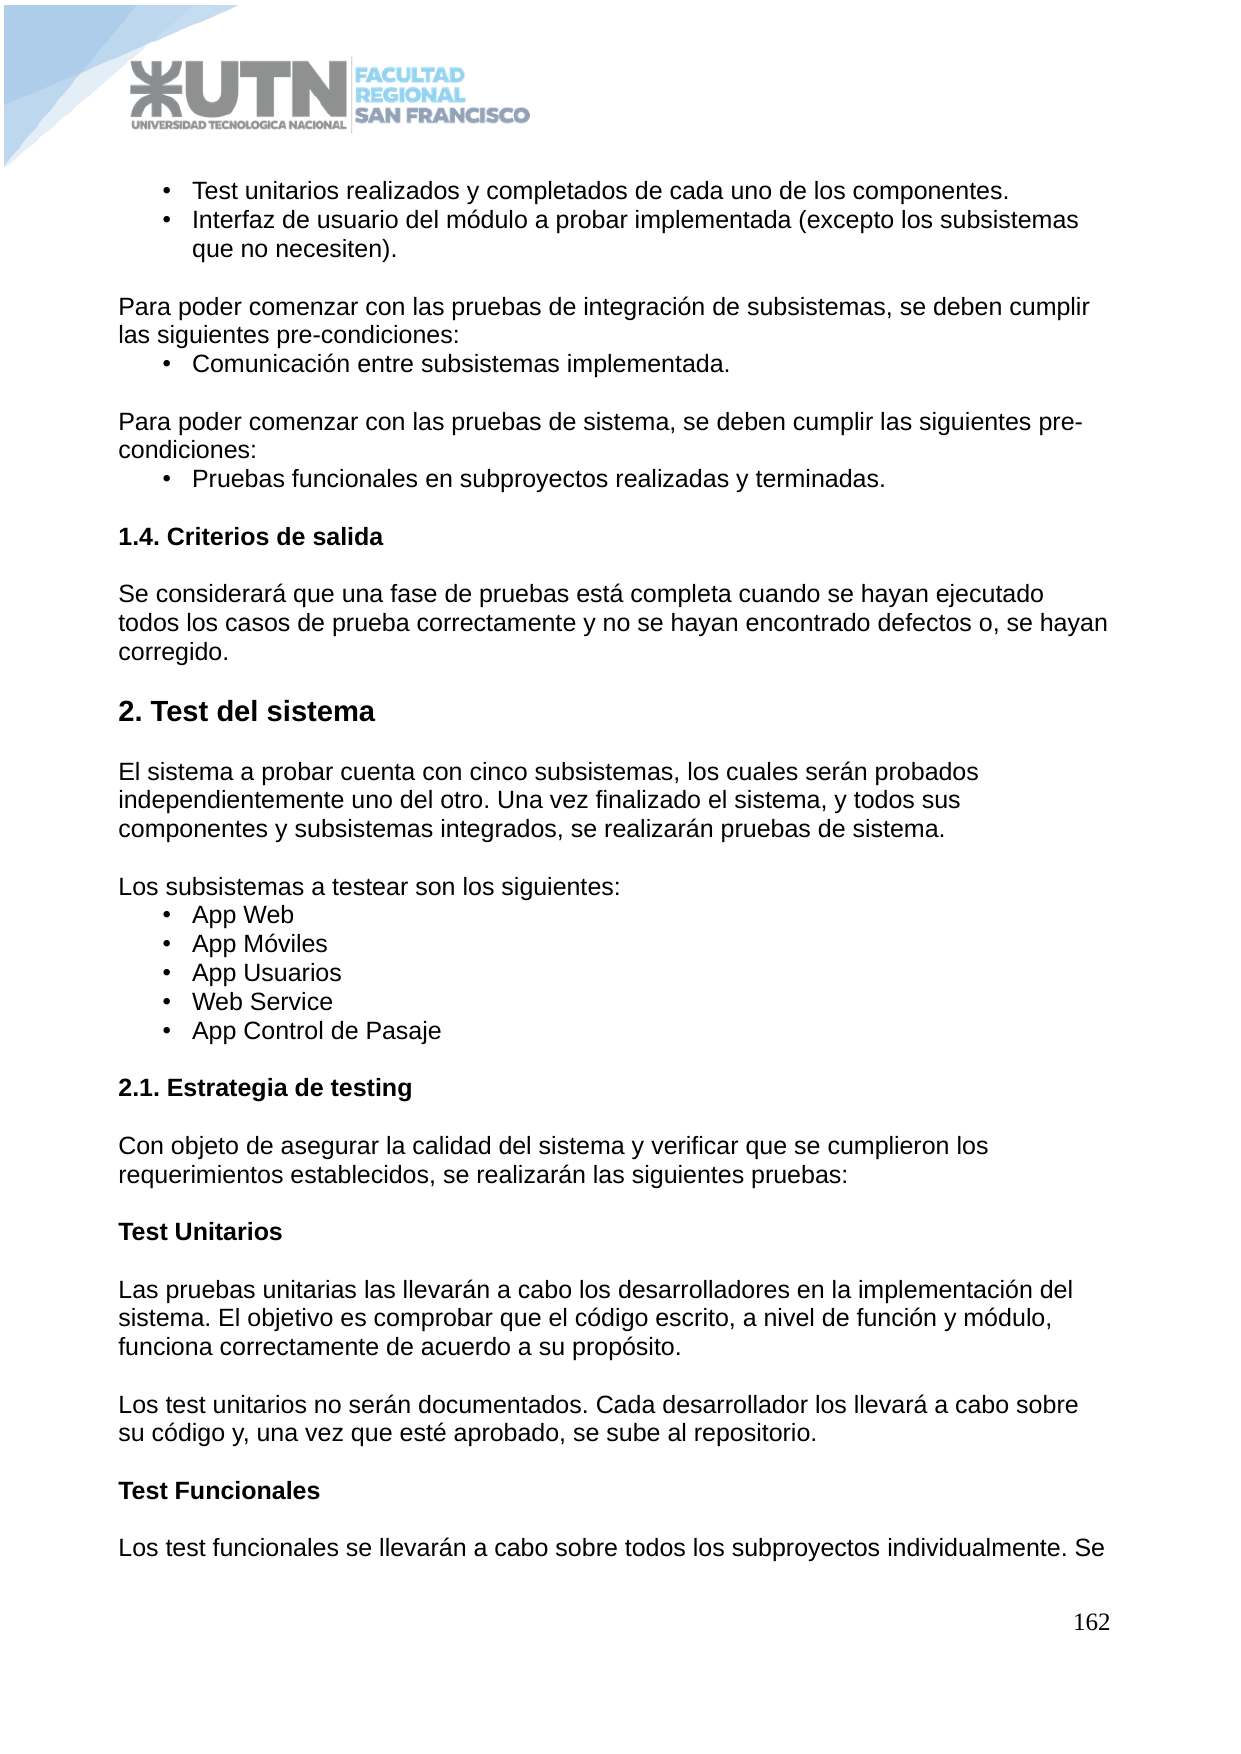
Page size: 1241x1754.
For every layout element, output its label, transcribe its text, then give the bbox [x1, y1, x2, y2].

text 2. Test del sistema [118, 694, 1110, 728]
list App Usuarios [162, 958, 1110, 987]
picture [3, 5, 532, 169]
text 2.1. Estrategia de testing [118, 1073, 1110, 1102]
text Los test funcionales se llevarán a cabo sobre todos los subproyectos individualmente. Se [118, 1533, 1110, 1562]
list Interfaz de usuario del módulo a probar implementada (excepto los subsistemas que no necesiten). [162, 205, 1110, 263]
text 1.4. Criterios de salida [118, 522, 1110, 551]
text Test Unitarios [118, 1217, 1110, 1246]
text Para poder comenzar con las pruebas de sistema, se deben cumplir las siguientes pre-condiciones: [118, 407, 1110, 464]
text El sistema a probar cuenta con cinco subsistemas, los cuales serán probados independientemente uno del otro. Una vez finalizado el sistema, y todos sus componentes y subsistemas integrados, se realizarán pruebas de sistema. [118, 757, 1110, 843]
text Los subsistemas a testear son los siguientes: [118, 872, 1110, 900]
list Web Service [162, 987, 1110, 1016]
text Con objeto de asegurar la calidad del sistema y verificar que se cumplieron los requerimientos establecidos, se realizarán las siguientes pruebas: [118, 1131, 1110, 1188]
list App Control de Pasaje [162, 1016, 1110, 1044]
list Test unitarios realizados y completados de cada uno de los componentes. [162, 176, 1110, 205]
list Pruebas funcionales en subproyectos realizadas y terminadas. [162, 464, 1110, 493]
text Se considerará que una fase de pruebas está completa cuando se hayan ejecutado todos los casos de prueba correctamente y no se hayan encontrado defectos o, se hayan corregido. [118, 579, 1110, 666]
text Para poder comenzar con las pruebas de integración de subsistemas, se deben cumplir las siguientes pre-condiciones: [118, 292, 1110, 349]
list Comunicación entre subsistemas implementada. [162, 349, 1110, 378]
text Test Funcionales [118, 1476, 1110, 1504]
text Los test unitarios no serán documentados. Cada desarrollador los llevará a cabo sobre su código y, una vez que esté aprobado, se sube al repositorio. [118, 1389, 1110, 1447]
list App Móviles [162, 929, 1110, 958]
text Las pruebas unitarias las llevarán a cabo los desarrolladores en la implementación del sistema. El objetivo es comprobar que el código escrito, a nivel de función y módulo, funciona correctamente de acuerdo a su propósito. [118, 1274, 1110, 1361]
list App Web [162, 900, 1110, 929]
